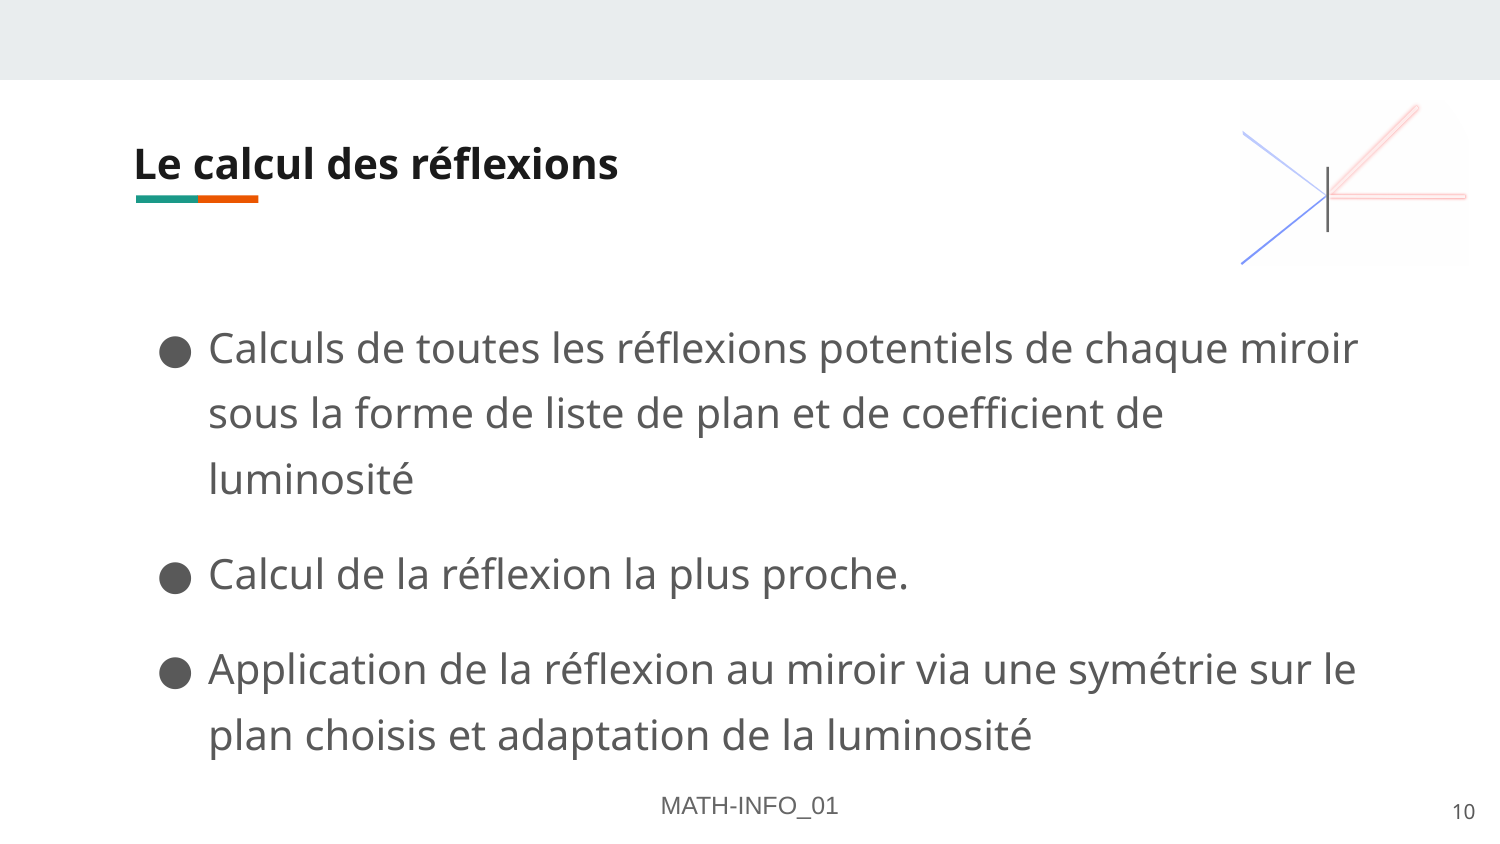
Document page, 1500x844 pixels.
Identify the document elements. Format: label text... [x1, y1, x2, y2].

picture [1240, 100, 1469, 266]
text_box MATH-INFO_01 [645, 784, 855, 827]
list Calculs de toutes les réflexions potentiels de chaque miroir sous la forme de liste de plan et de coefficient de luminosité Calcul de la réflexion la plus proche. Application de la réflexion au miroir via une symétrie sur le plan choisis et adaptation de la luminosité [118, 295, 1380, 785]
title Le calcul des réflexions [118, 118, 1240, 207]
